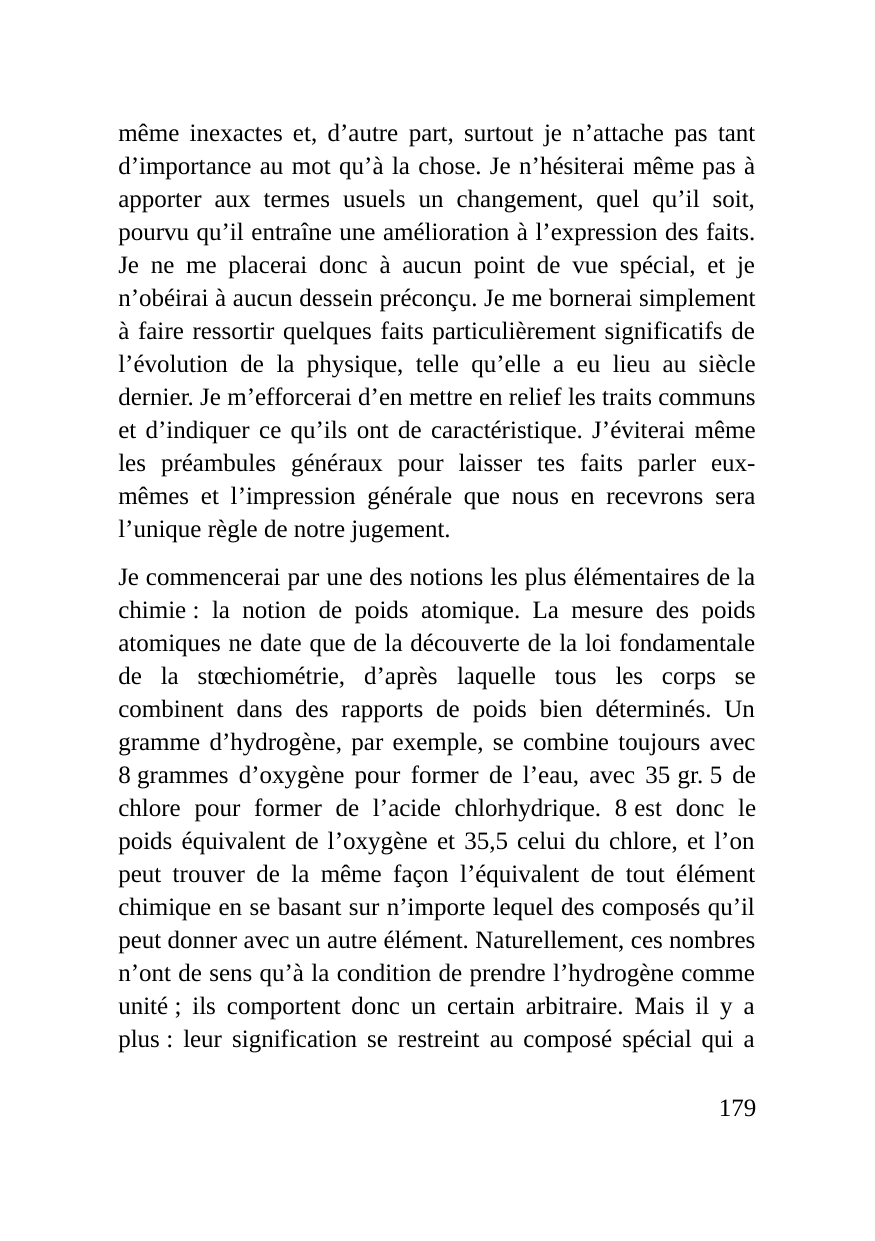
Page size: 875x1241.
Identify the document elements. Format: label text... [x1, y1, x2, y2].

text même inexactes et, d’autre part, surtout je n’attache pas tant d’importance au mot qu’à la chose. Je n’hésiterai même pas à apporter aux termes usuels un changement, quel qu’il soit, pourvu qu’il entraîne une amélioration à l’expression des faits. Je ne me placerai donc à aucun point de vue spécial, et je n’obéirai à aucun dessein préconçu. Je me bornerai simplement à faire ressortir quelques faits particulièrement significatifs de l’évolution de la physique, telle qu’elle a eu lieu au siècle dernier. Je m’efforcerai d’en mettre en relief les traits communs et d’indiquer ce qu’ils ont de caractéristique. J’éviterai même les préambules généraux pour laisser tes faits parler eux-mêmes et l’impression générale que nous en recevrons sera l’unique règle de notre jugement. [118, 118, 756, 543]
text Je commencerai par une des notions les plus élémentaires de la chimie : la notion de poids atomique. La mesure des poids atomiques ne date que de la découverte de la loi fondamentale de la stœchiométrie, d’après laquelle tous les corps se combinent dans des rapports de poids bien déterminés. Un gramme d’hydrogène, par exemple, se combine toujours avec 8 grammes d’oxygène pour former de l’eau, avec 35 gr. 5 de chlore pour former de l’acide chlorhydrique. 8 est donc le poids équivalent de l’oxygène et 35,5 celui du chlore, et l’on peut trouver de la même façon l’équivalent de tout élément chimique en se basant sur n’importe lequel des composés qu’il peut donner avec un autre élément. Naturellement, ces nombres n’ont de sens qu’à la condition de prendre l’hydrogène comme unité ; ils comportent donc un certain arbitraire. Mais il y a plus : leur signification se restreint au composé spécial qui a [118, 562, 756, 1053]
